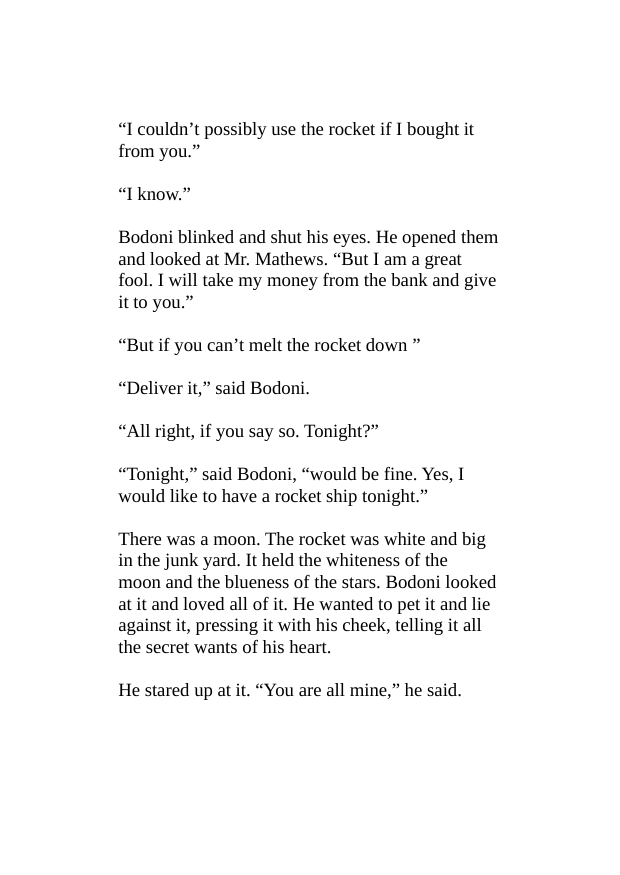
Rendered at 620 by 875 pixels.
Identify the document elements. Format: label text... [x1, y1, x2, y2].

text “I couldn’t possibly use the rocket if I bought it from you.” “I know.” Bodoni blinked and shut his eyes. He opened them and looked at Mr. Mathews. “But I am a great fool. I will take my money from the bank and give it to you.” “But if you can’t melt the rocket down ” “Deliver it,” said Bodoni. “All right, if you say so. Tonight?” “Tonight,” said Bodoni, “would be fine. Yes, I would like to have a rocket ship tonight.” There was a moon. The rocket was white and big in the junk yard. It held the whiteness of the moon and the blueness of the stars. Bodoni looked at it and loved all of it. He wanted to pet it and lie against it, pressing it with his cheek, telling it all the secret wants of his heart. He stared up at it. “You are all mine,” he said. [118, 118, 501, 700]
